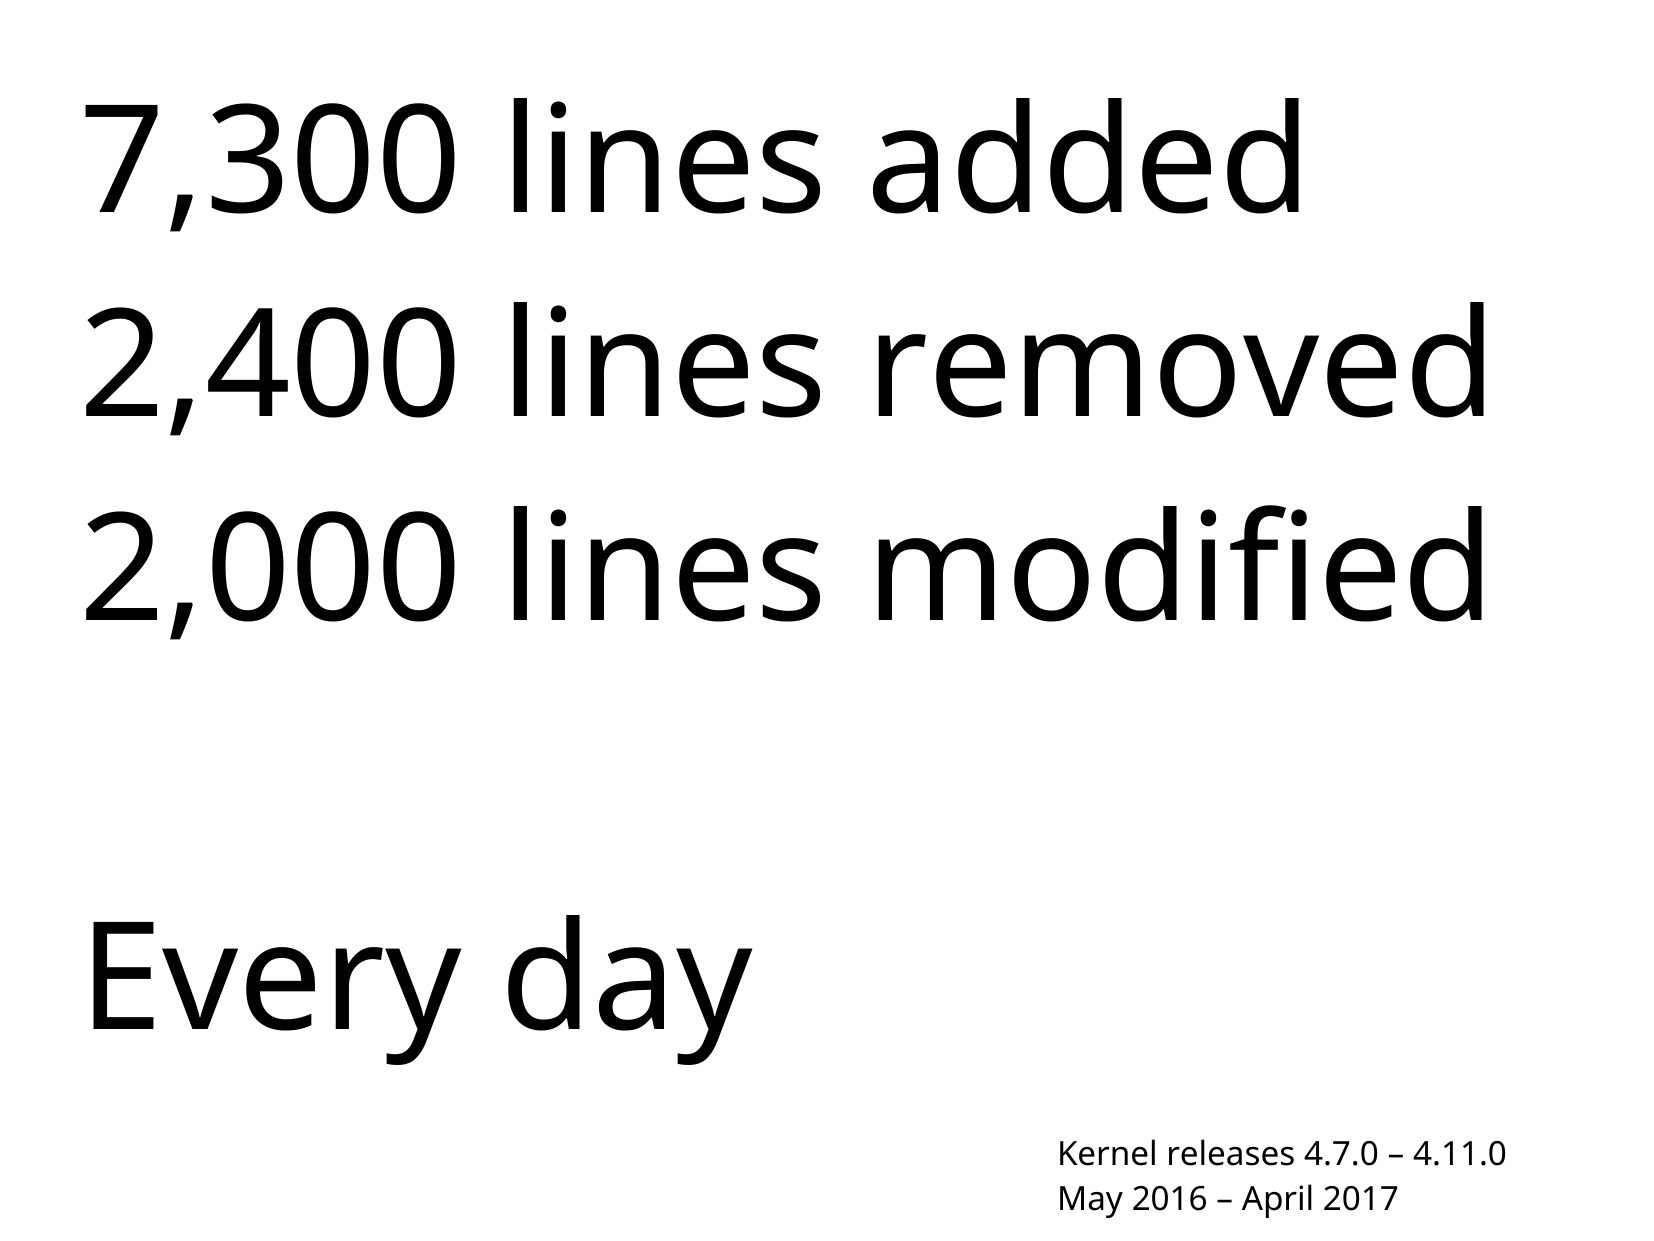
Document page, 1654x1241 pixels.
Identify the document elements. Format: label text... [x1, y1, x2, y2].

text_box Kernel releases 4.7.0 – 4.11.0 May 2016 – April 2017 [1042, 1122, 1569, 1218]
text_box 7,300 lines added 2,400 lines removed 2,000 lines modified Every day [64, 44, 1654, 960]
